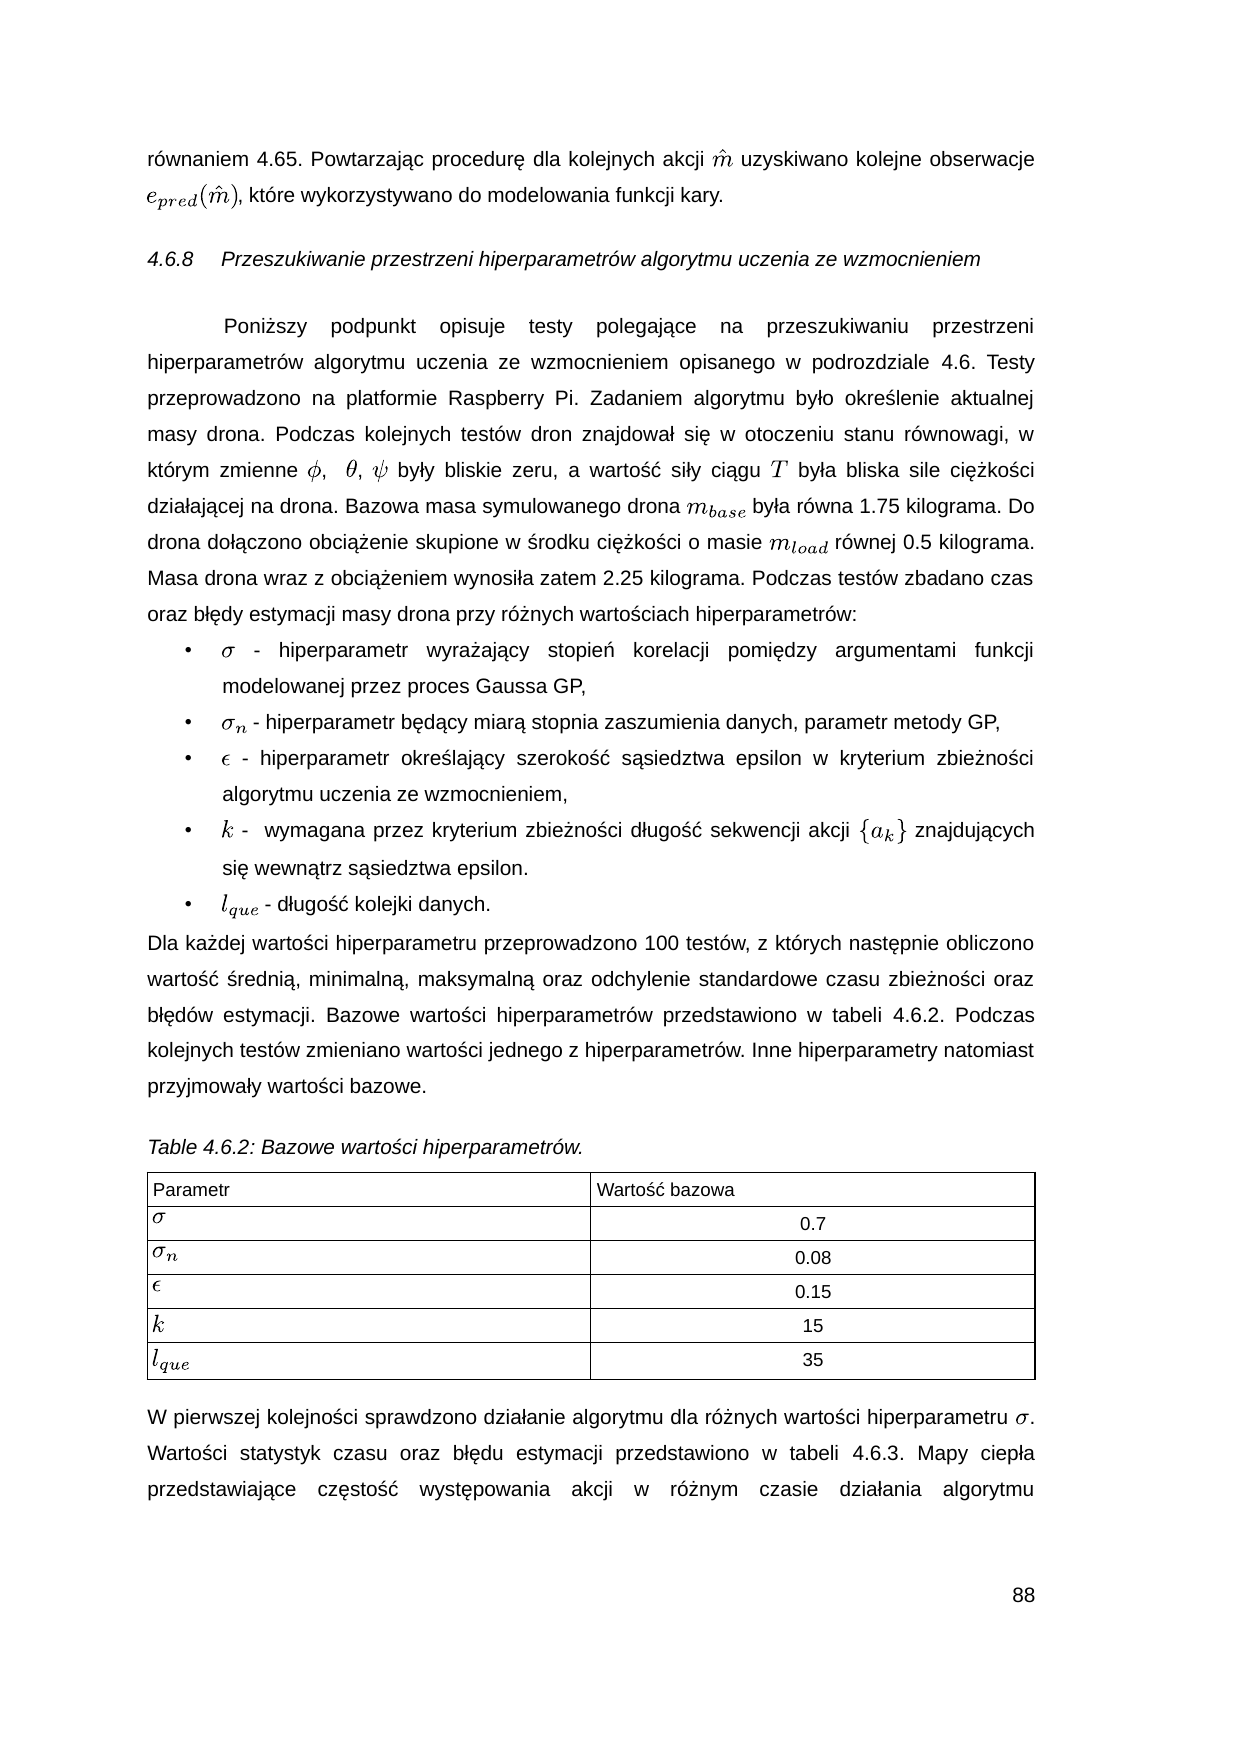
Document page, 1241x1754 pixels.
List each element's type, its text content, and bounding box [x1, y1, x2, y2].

text równaniem 4.65. Powtarzając procedurę dla kolejnych akcji uzyskiwano kolejne obserwacje , które wykorzystywano do modelowania funkcji kary. [147, 147, 1035, 210]
text Table 4.6.2: Bazowe wartości hiperparametrów. [147, 1135, 1035, 1159]
list - wymagana przez kryterium zbieżności długość sekwencji akcji znajdujących się wewnątrz sąsiedztwa epsilon. [184, 818, 1035, 880]
text Poniższy podpunkt opisuje testy polegające na przeszukiwaniu przestrzeni hiperparametrów algorytmu uczenia ze wzmocnieniem opisanego w podrozdziale 4.6. Testy przeprowadzono na platformie Raspberry Pi. Zadaniem algorytmu było określenie aktualnej masy drona. Podczas kolejnych testów dron znajdował się w otoczeniu stanu równowagi, w którym zmienne , , były bliskie zeru, a wartość siły ciągu była bliska sile ciężkości działającej na drona. Bazowa masa symulowanego drona była równa 1.75 kilograma. Do drona dołączono obciążenie skupione w środku ciężkości o masie równej 0.5 kilograma. Masa drona wraz z obciążeniem wynosiła zatem 2.25 kilograma. Podczas testów zbadano czas oraz błędy estymacji masy drona przy różnych wartościach hiperparametrów: [147, 314, 1035, 626]
table_cell 0.15 [591, 1275, 1034, 1308]
table_cell [148, 1309, 590, 1342]
list - hiperparametr wyrażający stopień korelacji pomiędzy argumentami funkcji modelowanej przez proces Gaussa GP, [184, 638, 1035, 698]
table_cell 35 [591, 1343, 1034, 1379]
table_cell 0.7 [591, 1207, 1034, 1240]
table_cell [148, 1241, 590, 1274]
table_cell 0.08 [591, 1241, 1034, 1274]
table_header Parametr [148, 1173, 590, 1206]
list - hiperparametr będący miarą stopnia zaszumienia danych, parametr metody GP, [184, 710, 1035, 734]
text W pierwszej kolejności sprawdzono działanie algorytmu dla różnych wartości hiperparametru . Wartości statystyk czasu oraz błędu estymacji przedstawiono w tabeli 4.6.3. Mapy ciepła przedstawiające częstość występowania akcji w różnym czasie działania algorytmu [147, 1405, 1035, 1501]
subtitle Przeszukiwanie przestrzeni hiperparametrów algorytmu uczenia ze wzmocnieniem [147, 247, 1035, 271]
list - długość kolejki danych. [184, 892, 1035, 918]
table_header Wartość bazowa [591, 1173, 1034, 1206]
list - hiperparametr określający szerokość sąsiedztwa epsilon w kryterium zbieżności algorytmu uczenia ze wzmocnieniem, [184, 746, 1035, 806]
list Dla każdej wartości hiperparametru przeprowadzono 100 testów, z których następnie obliczono wartość średnią, minimalną, maksymalną oraz odchylenie standardowe czasu zbieżności oraz błędów estymacji. Bazowe wartości hiperparametrów przedstawiono w tabeli 4.6.2. Podczas kolejnych testów zmieniano wartości jednego z hiperparametrów. Inne hiperparametry natomiast przyjmowały wartości bazowe. [147, 931, 1035, 1098]
table_cell [148, 1343, 590, 1379]
table_cell 15 [591, 1309, 1034, 1342]
table_cell [148, 1207, 590, 1240]
table_cell [148, 1275, 590, 1308]
